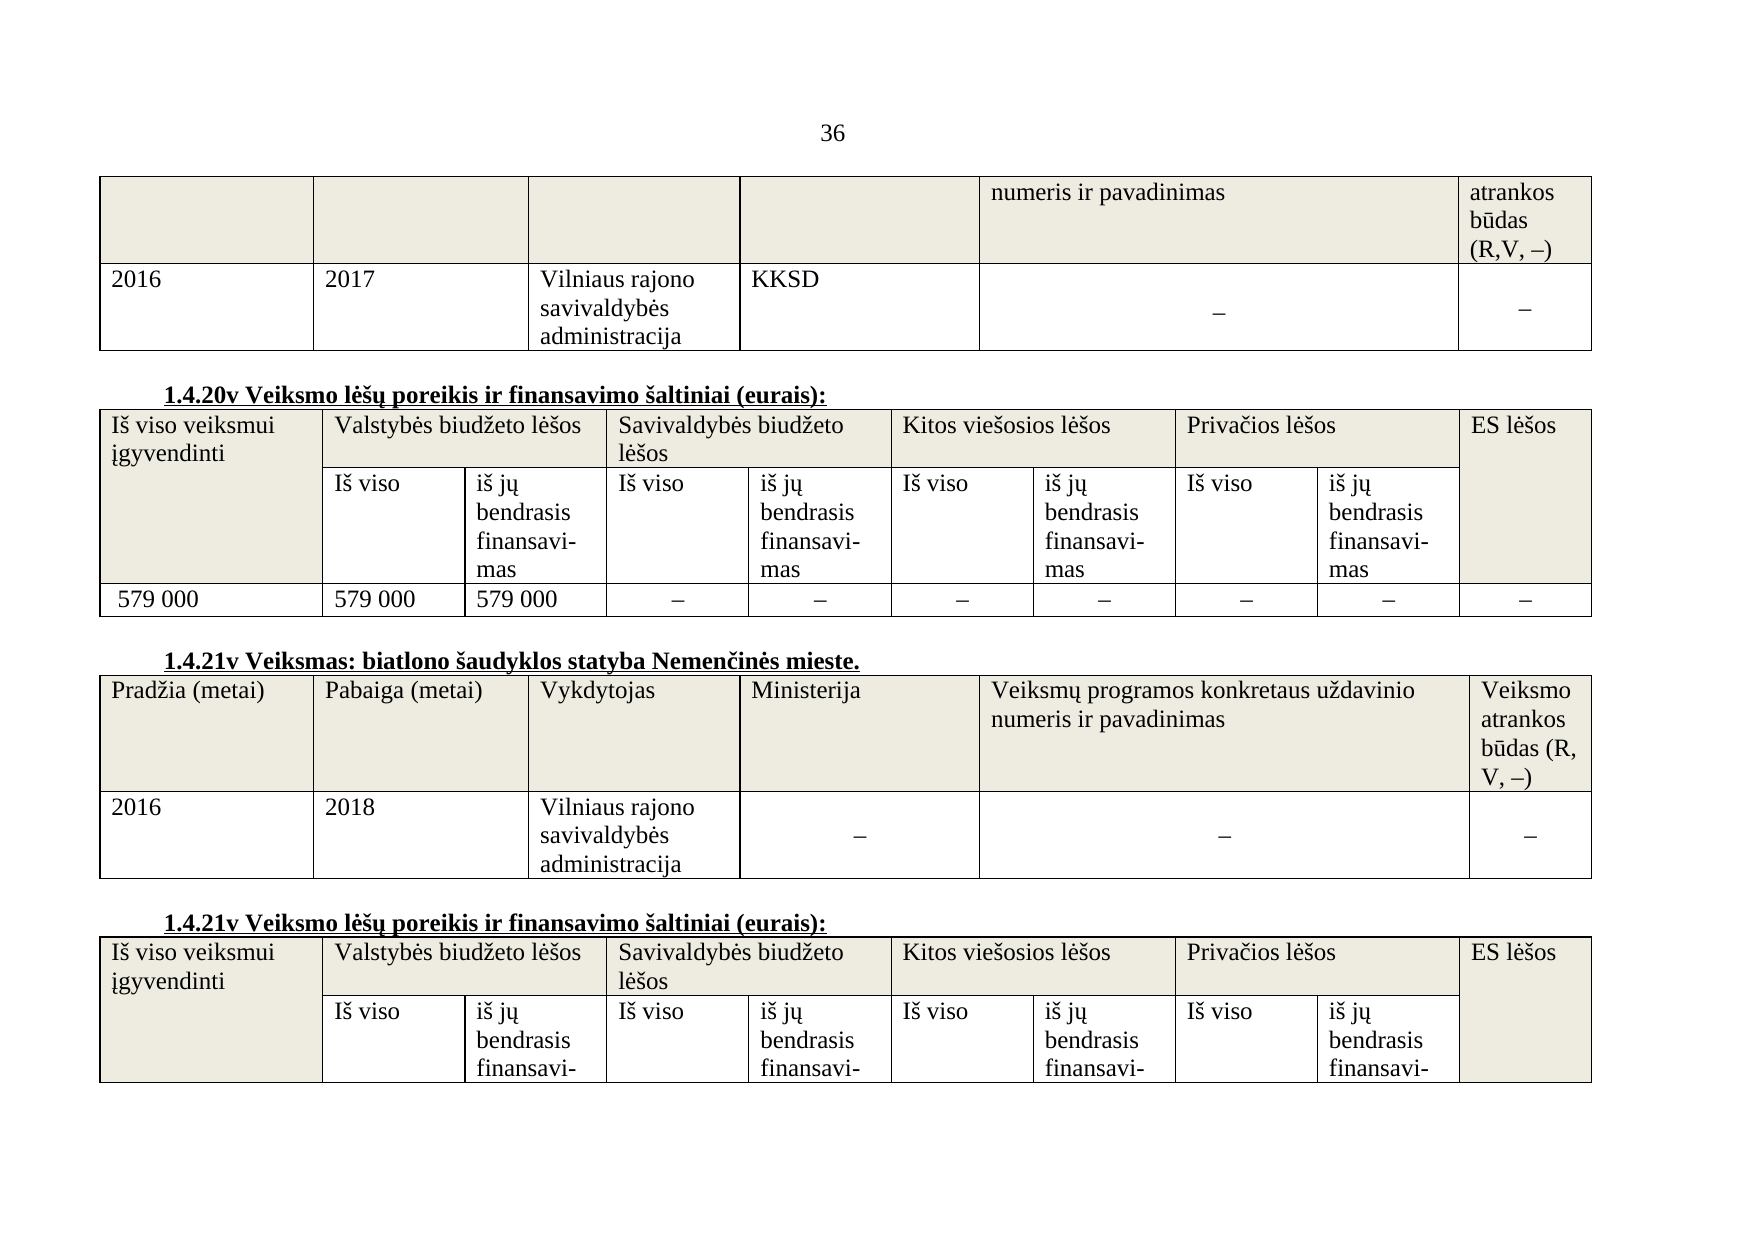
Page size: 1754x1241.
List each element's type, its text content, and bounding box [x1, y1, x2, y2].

table_cell – [1034, 584, 1175, 616]
table_cell 579 000 [466, 584, 606, 616]
table_cell 2017 [314, 264, 528, 350]
table_cell 579 000 [101, 584, 322, 616]
table_cell – [749, 584, 891, 616]
table_cell iš jų bendrasis finansavi- mas [1034, 468, 1175, 583]
table_header Vykdytojas [529, 676, 739, 791]
table_cell – [1318, 584, 1459, 616]
table_cell iš jų bendrasis finansavi- mas [749, 468, 891, 583]
table_cell 2018 [314, 792, 528, 878]
table_header Kitos viešosios lėšos [892, 938, 1175, 995]
table_header Ministerija [741, 676, 979, 791]
table_header Iš viso veiksmui įgyvendinti [101, 938, 322, 1082]
table_cell Iš viso [323, 996, 464, 1082]
table_header Privačios lėšos [1176, 938, 1459, 995]
table_header Savivaldybės biudžeto lėšos [607, 938, 891, 995]
table_cell – [1470, 792, 1591, 878]
table_cell Iš viso [323, 468, 464, 583]
table_cell iš jų bendrasis finansavi- [1034, 996, 1175, 1082]
table_header Pradžia (metai) [101, 676, 313, 791]
table_header [314, 177, 528, 263]
text 1.4.21v Veiksmo lėšų poreikis ir finansavimo šaltiniai (eurais): [89, 908, 1577, 936]
table_cell Iš viso [607, 996, 748, 1082]
table_cell iš jų bendrasis finansavi- [1318, 996, 1459, 1082]
table_cell iš jų bendrasis finansavi- [466, 996, 606, 1082]
table_cell – [1176, 584, 1317, 616]
table_cell – [980, 792, 1469, 878]
table_cell – [607, 584, 748, 616]
table_header [741, 177, 979, 263]
table_cell Vilniaus rajono savivaldybės administracija [529, 264, 739, 350]
text 1.4.20v Veiksmo lėšų poreikis ir finansavimo šaltiniai (eurais): [89, 380, 1577, 409]
table_cell Iš viso [607, 468, 748, 583]
table_cell – [1459, 264, 1591, 350]
table_header Savivaldybės biudžeto lėšos [607, 410, 891, 467]
table_cell 579 000 [323, 584, 464, 616]
table_cell iš jų bendrasis finansavi- [749, 996, 891, 1082]
table_cell Vilniaus rajono savivaldybės administracija [529, 792, 739, 878]
table_cell KKSD [741, 264, 979, 350]
table_cell Iš viso [892, 468, 1033, 583]
table_cell Iš viso [1176, 468, 1317, 583]
table_cell – [1460, 584, 1591, 616]
table_header Privačios lėšos [1176, 410, 1459, 467]
table_cell – [980, 264, 1458, 350]
table_header Veiksmų programos konkretaus uždavinio numeris ir pavadinimas [980, 676, 1469, 791]
table_header ES lėšos [1460, 410, 1591, 583]
table_cell 2016 [101, 264, 313, 350]
table_header Iš viso veiksmui įgyvendinti [101, 410, 322, 583]
table_header Valstybės biudžeto lėšos [323, 938, 606, 995]
table_cell 2016 [101, 792, 313, 878]
table_cell Iš viso [892, 996, 1033, 1082]
table_header [101, 177, 313, 263]
table_cell iš jų bendrasis finansavi- mas [466, 468, 606, 583]
table_header Valstybės biudžeto lėšos [323, 410, 606, 467]
text 1.4.21v Veiksmas: biatlono šaudyklos statyba Nemenčinės mieste. [89, 646, 1577, 674]
table_header Veiksmo atrankos būdas (R, V, –) [1470, 676, 1591, 791]
table_header Kitos viešosios lėšos [892, 410, 1175, 467]
table_header numeris ir pavadinimas [980, 177, 1458, 263]
table_cell – [892, 584, 1033, 616]
table_header atrankos būdas (R,V, –) [1459, 177, 1591, 263]
table_header [529, 177, 739, 263]
table_header Pabaiga (metai) [314, 676, 528, 791]
table_cell – [741, 792, 979, 878]
table_header ES lėšos [1460, 938, 1591, 1082]
table_cell Iš viso [1176, 996, 1317, 1082]
table_cell iš jų bendrasis finansavi- mas [1318, 468, 1459, 583]
